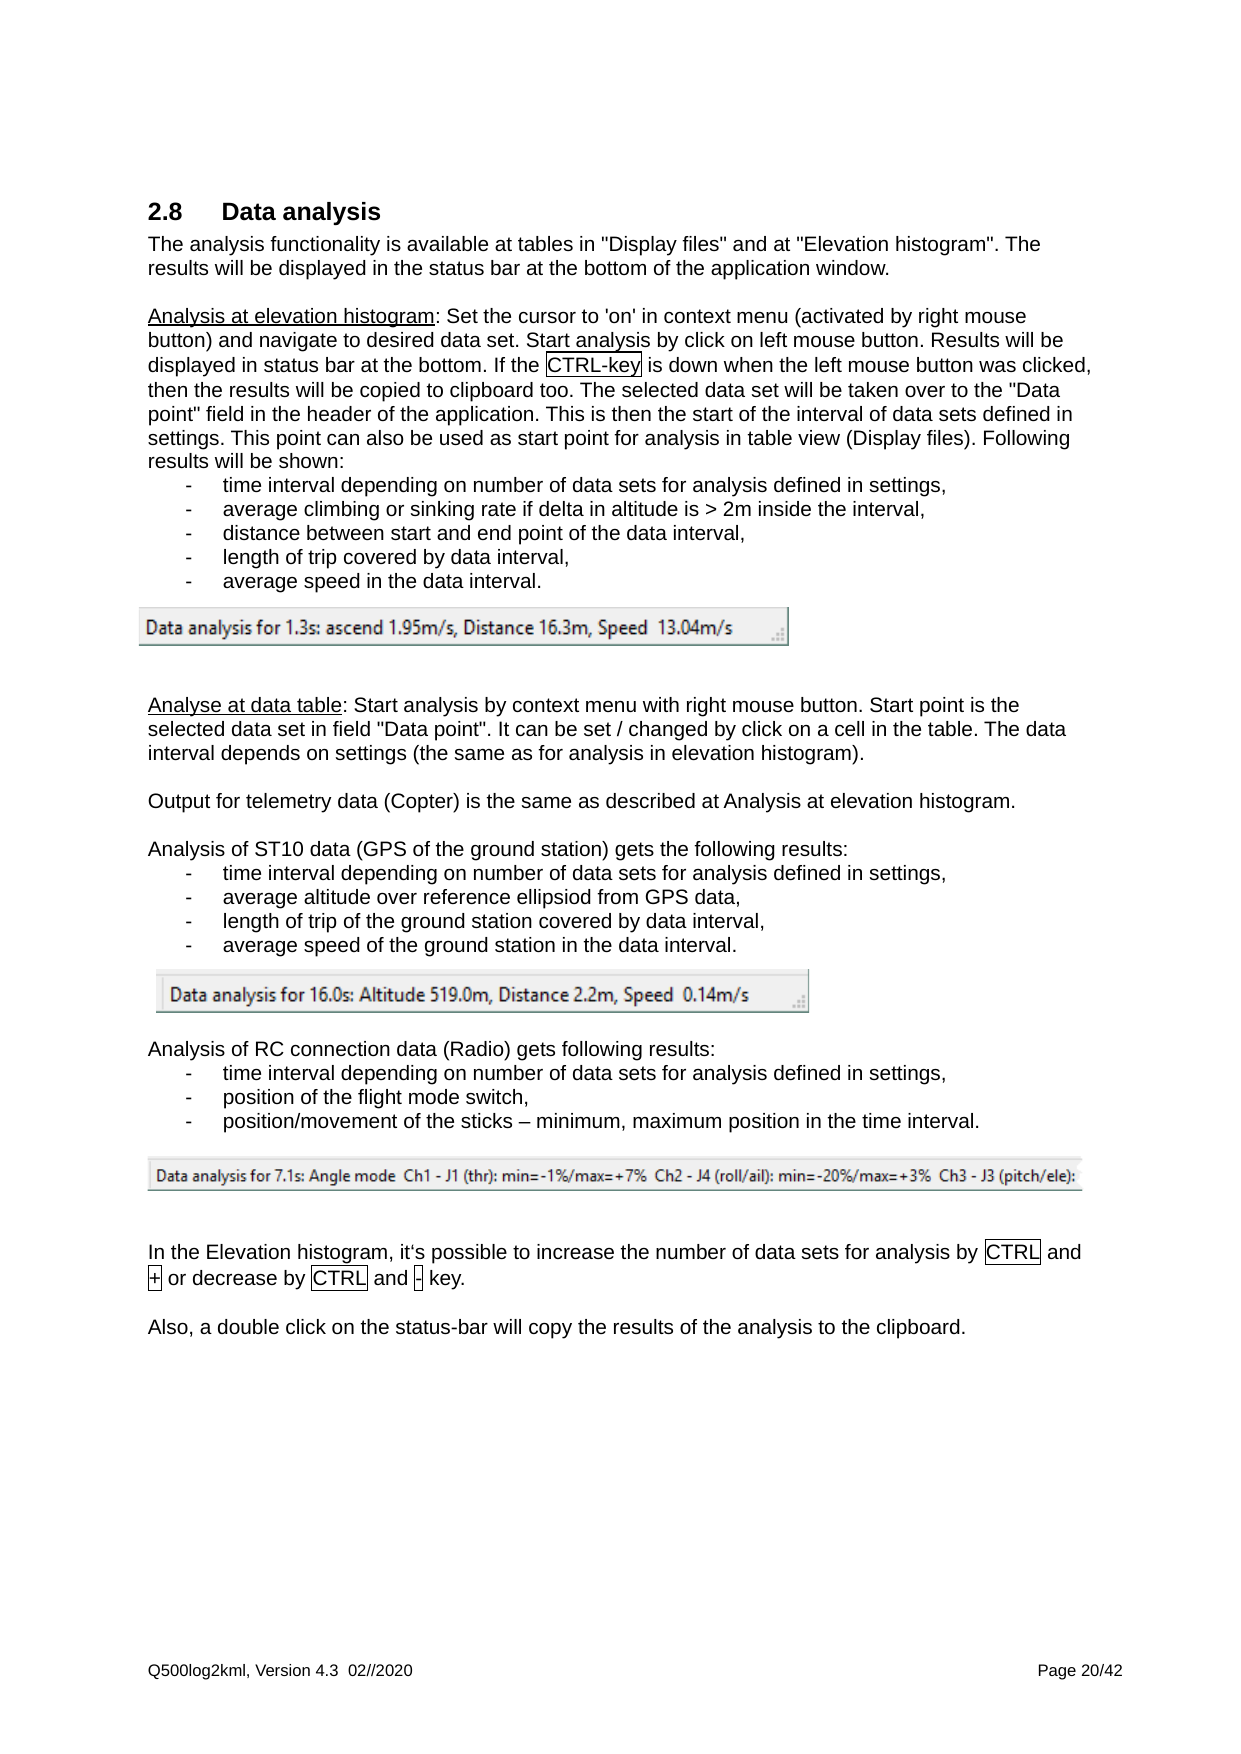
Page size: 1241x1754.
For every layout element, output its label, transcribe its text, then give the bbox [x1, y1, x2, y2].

list time interval depending on number of data sets for analysis defined in settings, [185, 1061, 1093, 1085]
list distance between start and end point of the data interval, [185, 521, 1093, 545]
text Output for telemetry data (Copter) is the same as described at Analysis at elevation histogram. [148, 789, 1093, 813]
list time interval depending on number of data sets for analysis defined in settings, [185, 861, 1093, 885]
list position of the flight mode switch, [185, 1085, 1093, 1109]
picture [138, 607, 789, 646]
list length of trip of the ground station covered by data interval, [185, 909, 1093, 933]
text Also, a double click on the status-bar will copy the results of the analysis to the clipboard. [148, 1315, 1093, 1339]
subtitle Data analysis [148, 197, 1093, 225]
list average speed of the ground station in the data interval. [185, 933, 1093, 957]
picture [156, 969, 810, 1013]
list average altitude over reference ellipsiod from GPS data, [185, 885, 1093, 909]
list length of trip covered by data interval, [185, 545, 1093, 569]
text Analysis of RC connection data (Radio) gets following results: [148, 1037, 1093, 1061]
text Analysis at elevation histogram: Set the cursor to 'on' in context menu (activated by right mouse button) and navigate to desired data set. Start analysis by click on left mouse button. Results will be displayed in status bar at the bottom. If the CTRL-key is down when the left mouse button was clicked, then the results will be copied to clipboard too. The selected data set will be taken over to the "Data point" field in the header of the application. This is then the start of the interval of data sets defined in settings. This point can also be used as start point for analysis in table view (Display files). Following results will be shown: [148, 303, 1093, 473]
text In the Elevation histogram, it‘s possible to increase the number of data sets for analysis by CTRL and + or decrease by CTRL and - key. [148, 1239, 1093, 1291]
list time interval depending on number of data sets for analysis defined in settings, [185, 473, 1093, 497]
list position/movement of the sticks – minimum, maximum position in the time interval. [185, 1109, 1093, 1133]
text Analyse at data table: Start analysis by context menu with right mouse button. Start point is the selected data set in field "Data point". It can be set / changed by click on a cell in the table. The data interval depends on settings (the same as for analysis in elevation histogram). [148, 693, 1093, 765]
list average climbing or sinking rate if delta in altitude is > 2m inside the interval, [185, 497, 1093, 521]
list average speed in the data interval. [185, 569, 1093, 593]
picture [147, 1156, 1093, 1191]
text Analysis of ST10 data (GPS of the ground station) gets the following results: [148, 837, 1093, 861]
text The analysis functionality is available at tables in "Display files" and at "Elevation histogram". The results will be displayed in the status bar at the bottom of the application window. [148, 232, 1093, 279]
